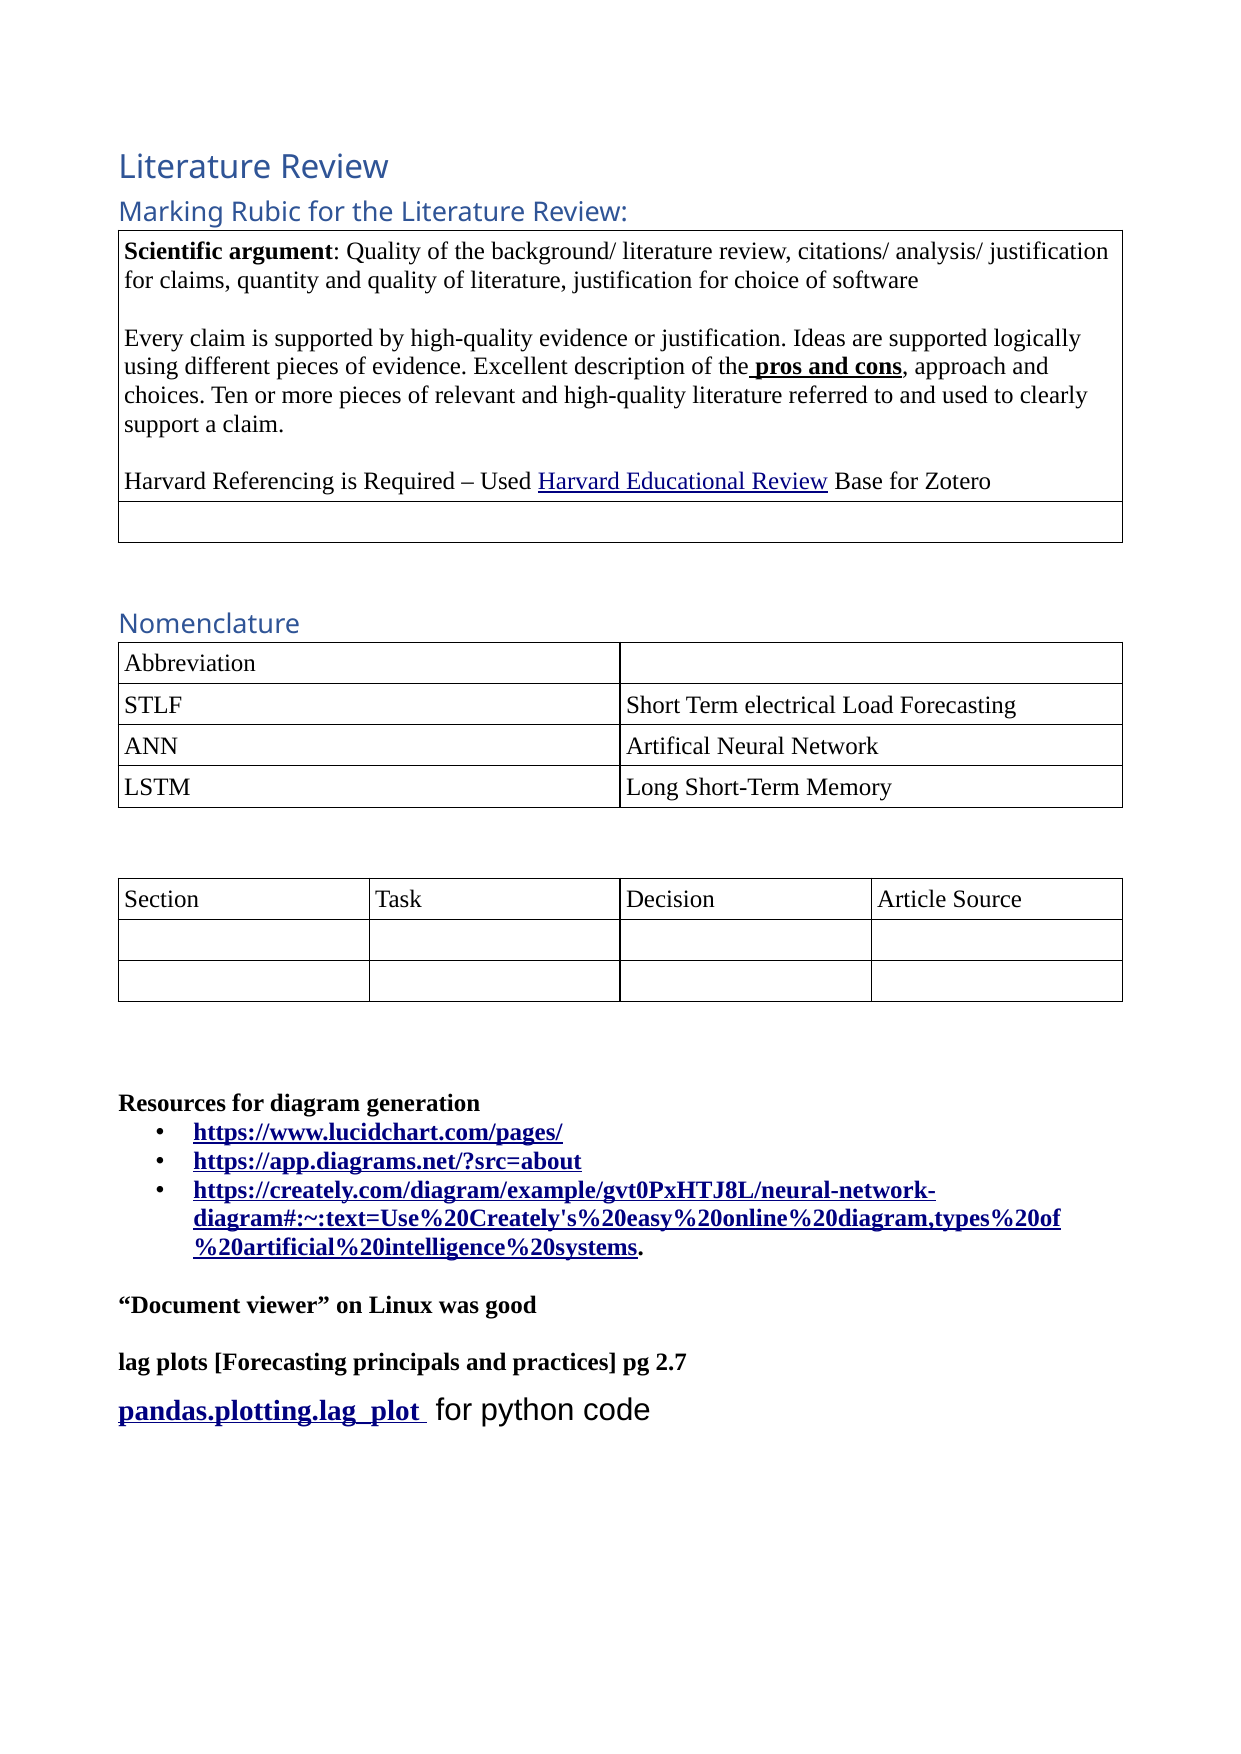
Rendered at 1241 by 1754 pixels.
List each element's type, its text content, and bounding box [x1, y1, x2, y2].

table_header Scientific argument: Quality of the background/ literature review, citations/ analysis/ justification for claims, quantity and quality of literature, justification for choice of software Every claim is supported by high-quality evidence or justification. Ideas are supported logically using different pieces of evidence. Excellent description of the pros and cons, approach and choices. Ten or more pieces of relevant and high-quality literature referred to and used to clearly support a claim. Harvard Referencing is Required – Used Harvard Educational Review Base for Zotero [119, 231, 1122, 501]
table_cell [119, 502, 1122, 542]
table_cell [621, 920, 871, 960]
table_header Abbreviation [119, 643, 619, 683]
table_cell Artifical Neural Network [621, 725, 1122, 765]
list https://www.lucidchart.com/pages/ [156, 1117, 1122, 1146]
list https://app.diagrams.net/?src=about [156, 1146, 1122, 1175]
table_header Decision [621, 879, 871, 919]
table_header [621, 643, 1122, 683]
list https://creately.com/diagram/example/gvt0PxHTJ8L/neural-network-diagram#:~:text=Use%20Creately's%20easy%20online%20diagram,types%20of%20artificial%20intelligence%20systems. [156, 1175, 1122, 1261]
table_header Task [370, 879, 619, 919]
table_header Article Source [872, 879, 1122, 919]
table_cell [621, 961, 871, 1001]
table_cell LSTM [119, 766, 619, 807]
table_cell [370, 961, 619, 1001]
table_cell Long Short-Term Memory [621, 766, 1122, 807]
table_cell [370, 920, 619, 960]
subtitle Literature Review [118, 143, 1122, 188]
table_cell [119, 920, 369, 960]
table_cell Short Term electrical Load Forecasting [621, 684, 1122, 724]
text “Document viewer” on Linux was good [118, 1290, 1122, 1318]
table_cell [119, 961, 369, 1001]
text Resources for diagram generation [118, 1088, 1122, 1117]
subtitle Marking Rubic for the Literature Review: [118, 193, 1122, 229]
table_cell [872, 920, 1122, 960]
table_cell ANN [119, 725, 619, 765]
subtitle Nomenclature [118, 605, 1122, 642]
subtitle pandas.plotting.lag_plot for python code [118, 1391, 1122, 1427]
table_header Section [119, 879, 369, 919]
table_cell [872, 961, 1122, 1001]
text lag plots [Forecasting principals and practices] pg 2.7 [118, 1347, 1122, 1376]
table_cell STLF [119, 684, 619, 724]
